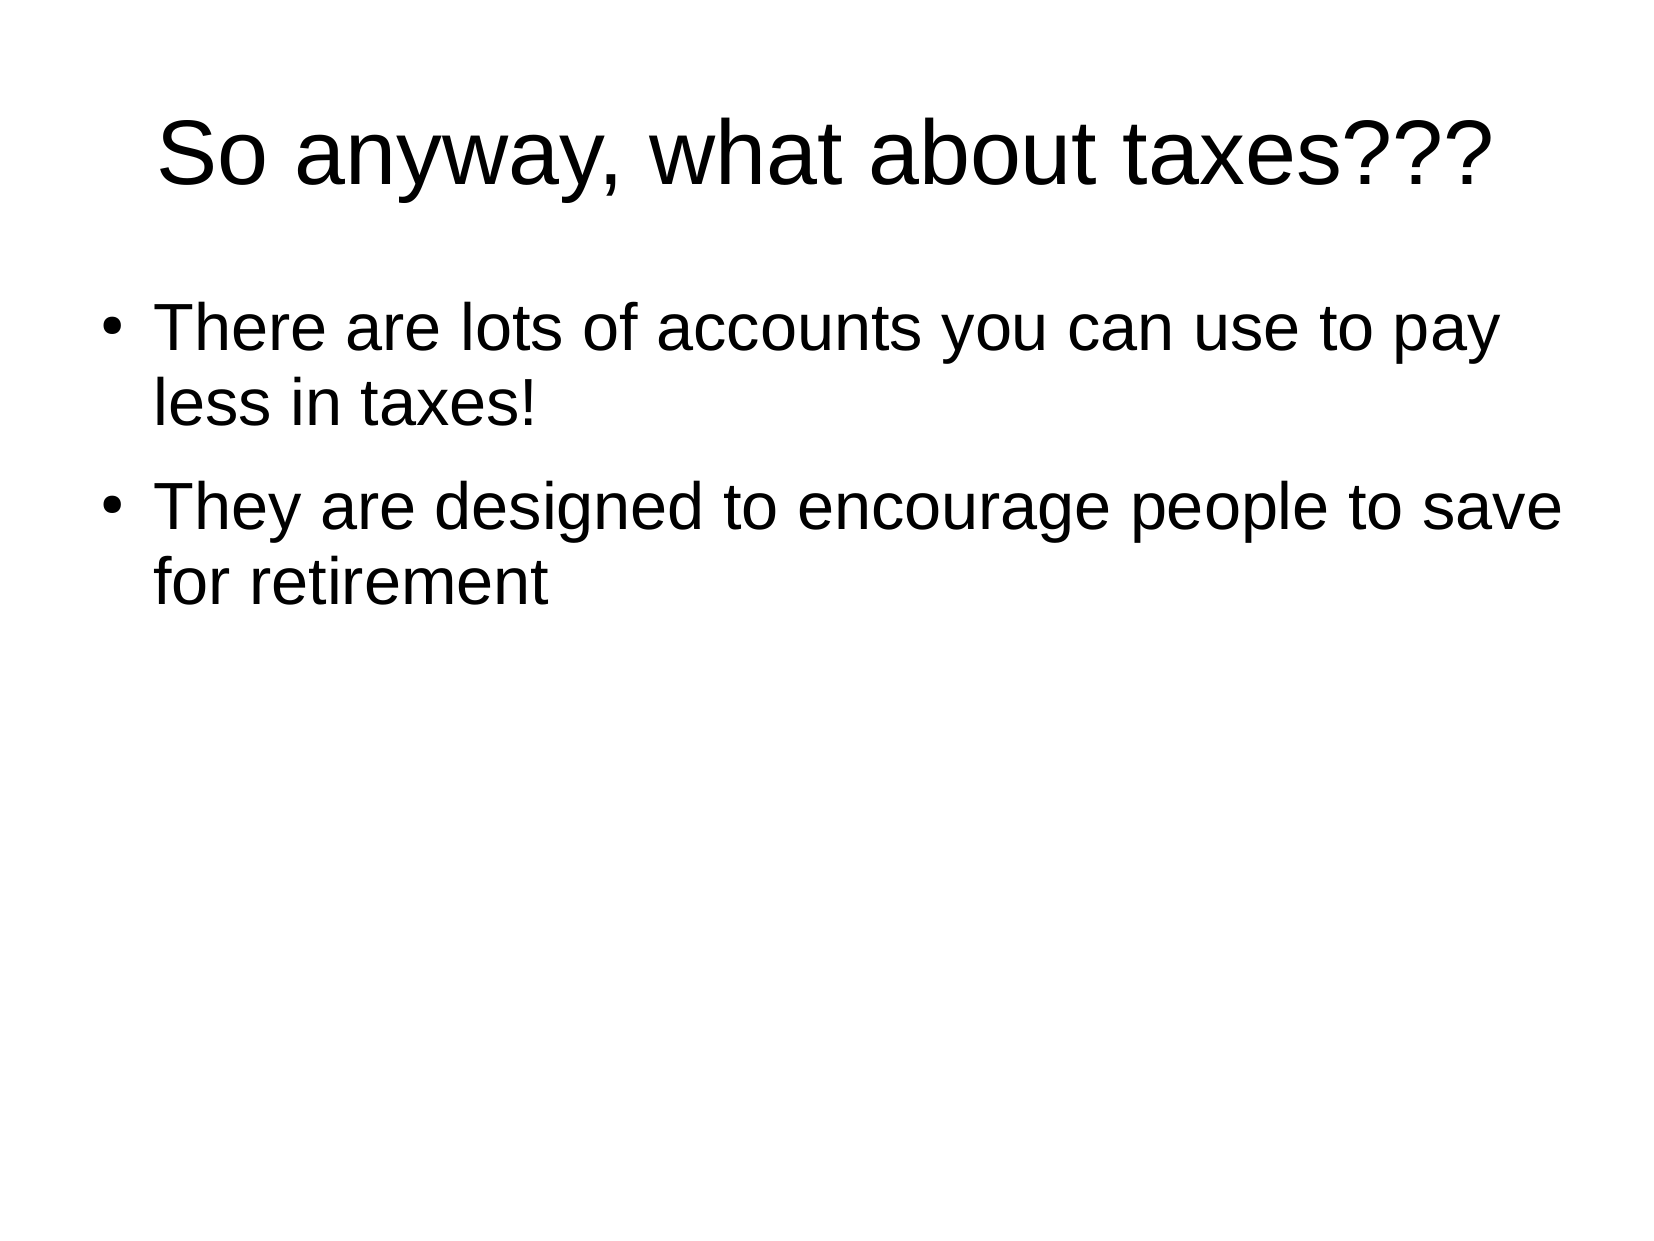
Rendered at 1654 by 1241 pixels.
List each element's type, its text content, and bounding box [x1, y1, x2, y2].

title So anyway, what about taxes??? [82, 49, 1571, 257]
list There are lots of accounts you can use to pay less in taxes! They are designed to encourage people to save for retirement [82, 290, 1571, 1010]
